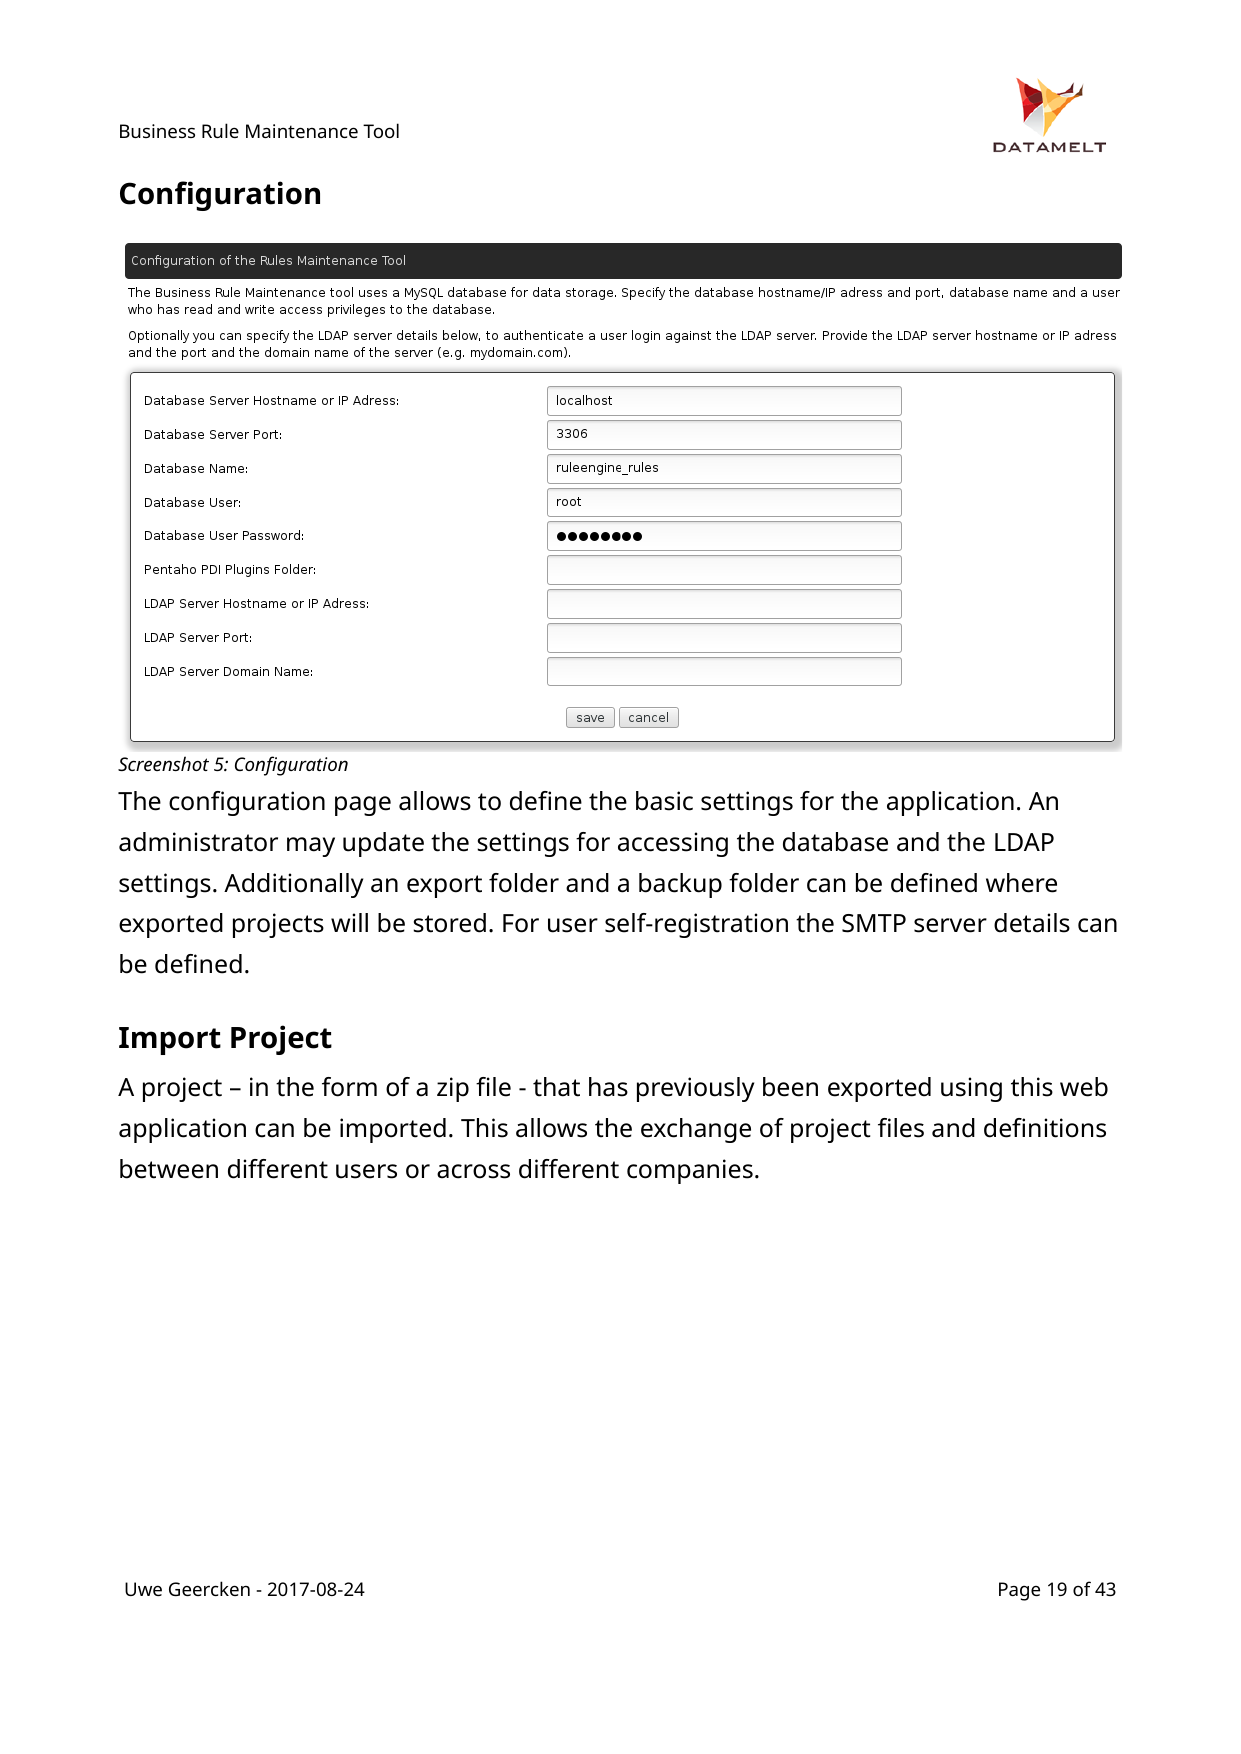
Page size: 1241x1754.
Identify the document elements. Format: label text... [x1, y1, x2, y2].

text Screenshot 5: Configuration [118, 752, 1122, 777]
text [118, 226, 1122, 237]
text The configuration page allows to define the basic settings for the application. An administrator may update the settings for accessing the database and the LDAP settings. Additionally an export folder and a backup folder can be defined where exported projects will be stored. For user self-registration the SMTP server details can be defined. [118, 777, 1122, 981]
picture [118, 237, 1123, 752]
picture [992, 69, 1107, 160]
subtitle Import Project [118, 1017, 1122, 1057]
subtitle Configuration [118, 173, 1122, 213]
text A project – in the form of a zip file - that has previously been exported using this web application can be imported. This allows the exchange of project files and definitions between different users or across different companies. [118, 1069, 1122, 1185]
